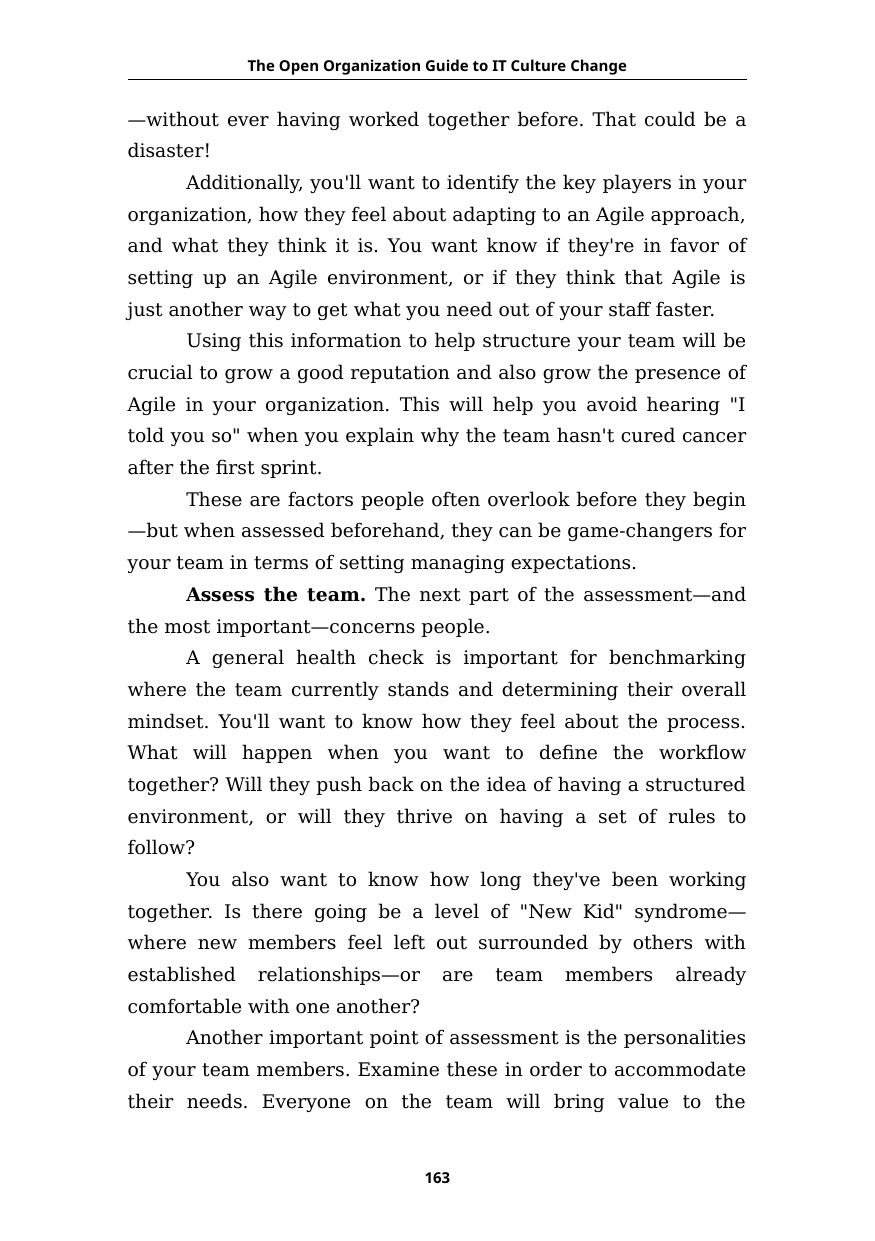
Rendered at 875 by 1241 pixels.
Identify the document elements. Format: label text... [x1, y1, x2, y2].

text These are factors people often overlook before they begin—but when assessed beforehand, they can be game-changers for your team in terms of setting managing expectations. [127, 489, 747, 574]
text Using this information to help structure your team will be crucial to grow a good reputation and also grow the presence of Agile in your organization. This will help you avoid hearing "I told you so" when you explain why the team hasn't cured cancer after the first sprint. [127, 330, 747, 479]
text You also want to know how long they've been working together. Is there going be a level of "New Kid" syndrome—where new members feel left out surrounded by others with established relationships—or are team members already comfortable with one another? [127, 869, 747, 1017]
text —without ever having worked together before. That could be a disaster! [127, 109, 747, 162]
text A general health check is important for benchmarking where the team currently stands and determining their overall mindset. You'll want to know how they feel about the process. What will happen when you want to define the workflow together? Will they push back on the idea of having a structured environment, or will they thrive on having a set of rules to follow? [127, 647, 747, 859]
text Another important point of assessment is the personalities of your team members. Examine these in order to accommodate their needs. Everyone on the team will bring value to the [127, 1027, 747, 1112]
text Additionally, you'll want to identify the key players in your organization, how they feel about adapting to an Agile approach, and what they think it is. You want know if they're in favor of setting up an Agile environment, or if they think that Agile is just another way to get what you need out of your staff faster. [127, 172, 747, 321]
text Assess the team. The next part of the assessment—and the most important—concerns people. [127, 584, 747, 637]
